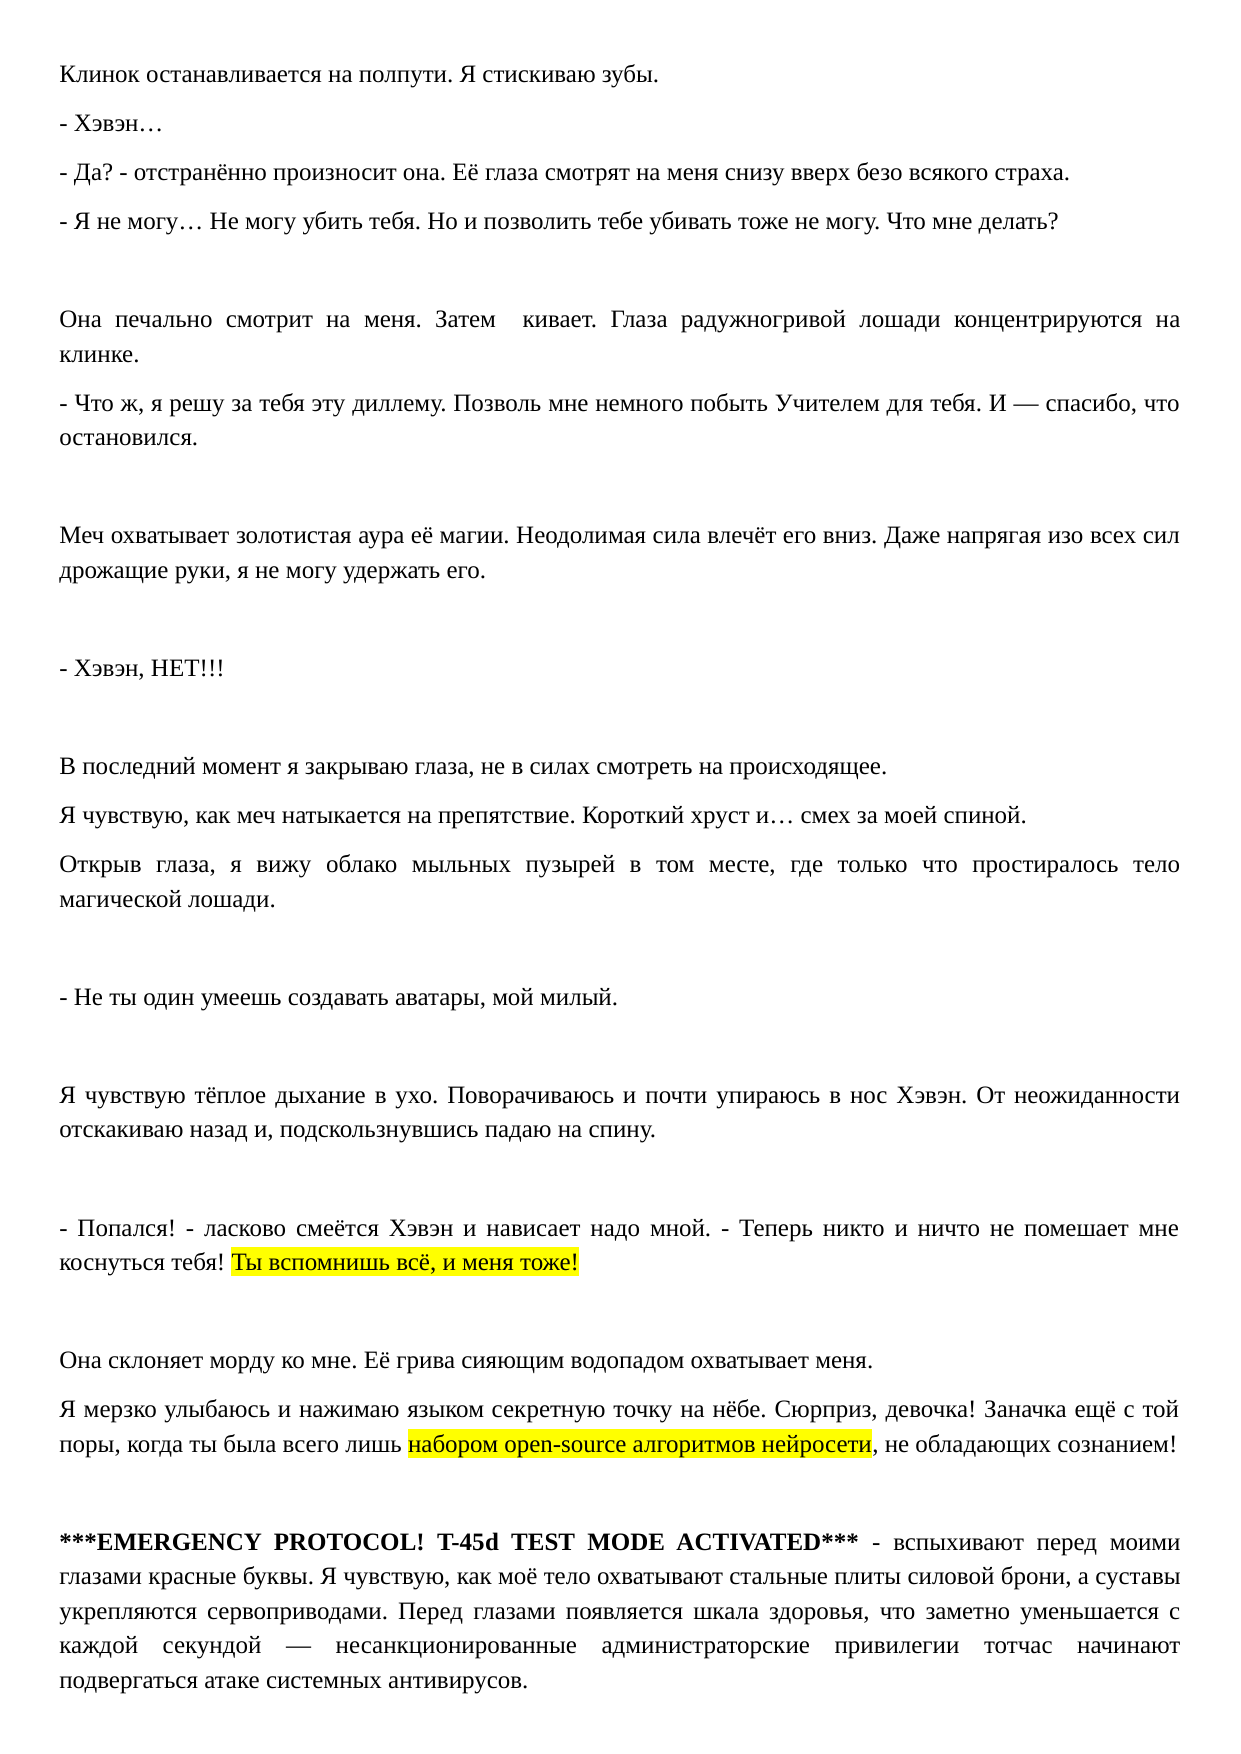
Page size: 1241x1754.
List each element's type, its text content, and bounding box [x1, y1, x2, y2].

text Я мерзко улыбаюсь и нажимаю языком секретную точку на нёбе. Сюрприз, девочка! Заначка ещё с той поры, когда ты была всего лишь набором open-source алгоритмов нейросети, не обладающих сознанием! [59, 1394, 1181, 1458]
text - Хэвэн… [59, 108, 1181, 137]
text - Что ж, я решу за тебя эту диллему. Позволь мне немного побыть Учителем для тебя. И — спасибо, что остановился. [59, 388, 1181, 451]
text Клинок останавливается на полпути. Я стискиваю зубы. [59, 59, 1181, 88]
text Она печально смотрит на меня. Затем кивает. Глаза радужногривой лошади концентрируются на клинке. [59, 304, 1181, 368]
text - Хэвэн, НЕТ!!! [59, 653, 1181, 682]
text Я чувствую, как меч натыкается на препятствие. Короткий хруст и… смех за моей спиной. [59, 800, 1181, 829]
text Открыв глаза, я вижу облако мыльных пузырей в том месте, где только что простиралось тело магической лошади. [59, 849, 1181, 913]
text ***EMERGENCY PROTOCOL! T-45d TEST MODE ACTIVATED*** - вспыхивают перед моими глазами красные буквы. Я чувствую, как моё тело охватывают стальные плиты силовой брони, а суставы укрепляются сервоприводами. Перед глазами появляется шкала здоровья, что заметно уменьшается с каждой секундой — несанкционированные администраторские привилегии тотчас начинают подвергаться атаке системных антивирусов. [59, 1527, 1181, 1694]
text Меч охватывает золотистая аура её магии. Неодолимая сила влечёт его вниз. Даже напрягая изо всех сил дрожащие руки, я не могу удержать его. [59, 521, 1181, 584]
text В последний момент я закрываю глаза, не в силах смотреть на происходящее. [59, 751, 1181, 780]
text - Не ты один умеешь создавать аватары, мой милый. [59, 982, 1181, 1011]
text Она склоняет морду ко мне. Её грива сияющим водопадом охватывает меня. [59, 1345, 1181, 1374]
text - Да? - отстранённо произносит она. Её глаза смотрят на меня снизу вверх безо всякого страха. [59, 157, 1181, 186]
text - Я не могу… Не могу убить тебя. Но и позволить тебе убивать тоже не могу. Что мне делать? [59, 206, 1181, 235]
text Я чувствую тёплое дыхание в ухо. Поворачиваюсь и почти упираюсь в нос Хэвэн. От неожиданности отскакиваю назад и, подскользнувшись падаю на спину. [59, 1080, 1181, 1143]
text - Попался! - ласково смеётся Хэвэн и нависает надо мной. - Теперь никто и ничто не помешает мне коснуться тебя! Ты вспомнишь всё, и меня тоже! [59, 1213, 1181, 1276]
